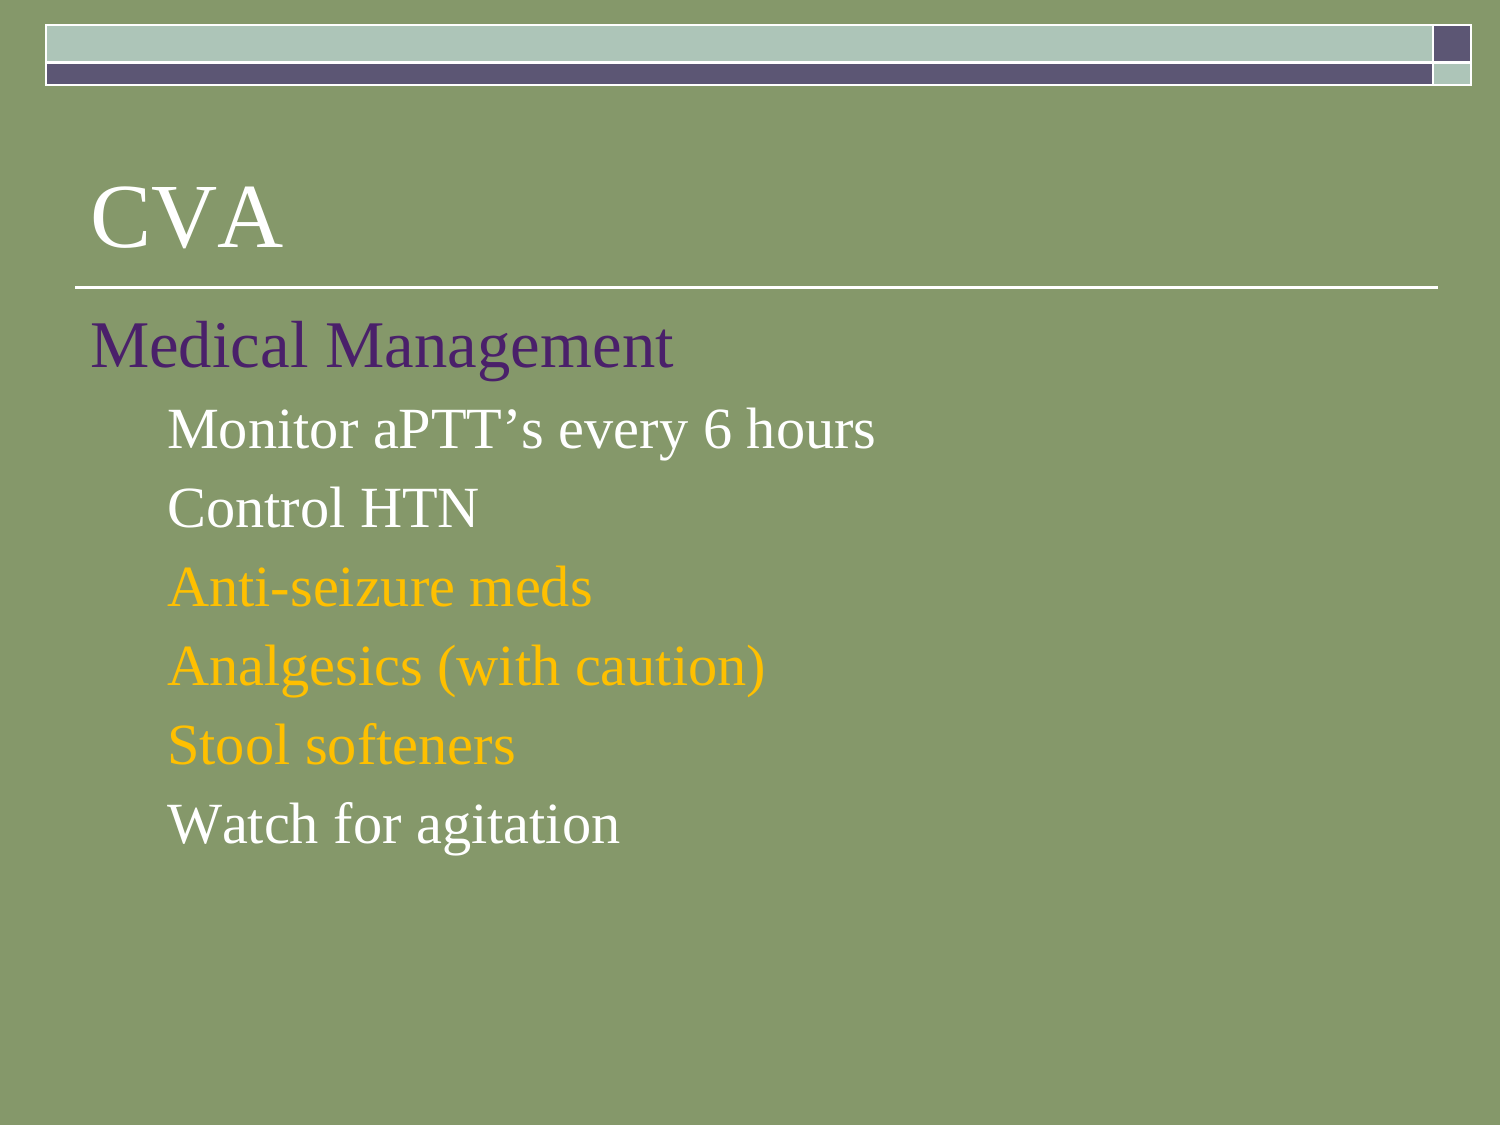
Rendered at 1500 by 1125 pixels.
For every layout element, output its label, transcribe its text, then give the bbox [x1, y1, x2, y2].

title CVA [75, 87, 1426, 275]
list Medical Management Monitor aPTT’s every 6 hours Control HTN Anti-seizure meds Analgesics (with caution) Stool softeners Watch for agitation [75, 299, 1426, 1006]
